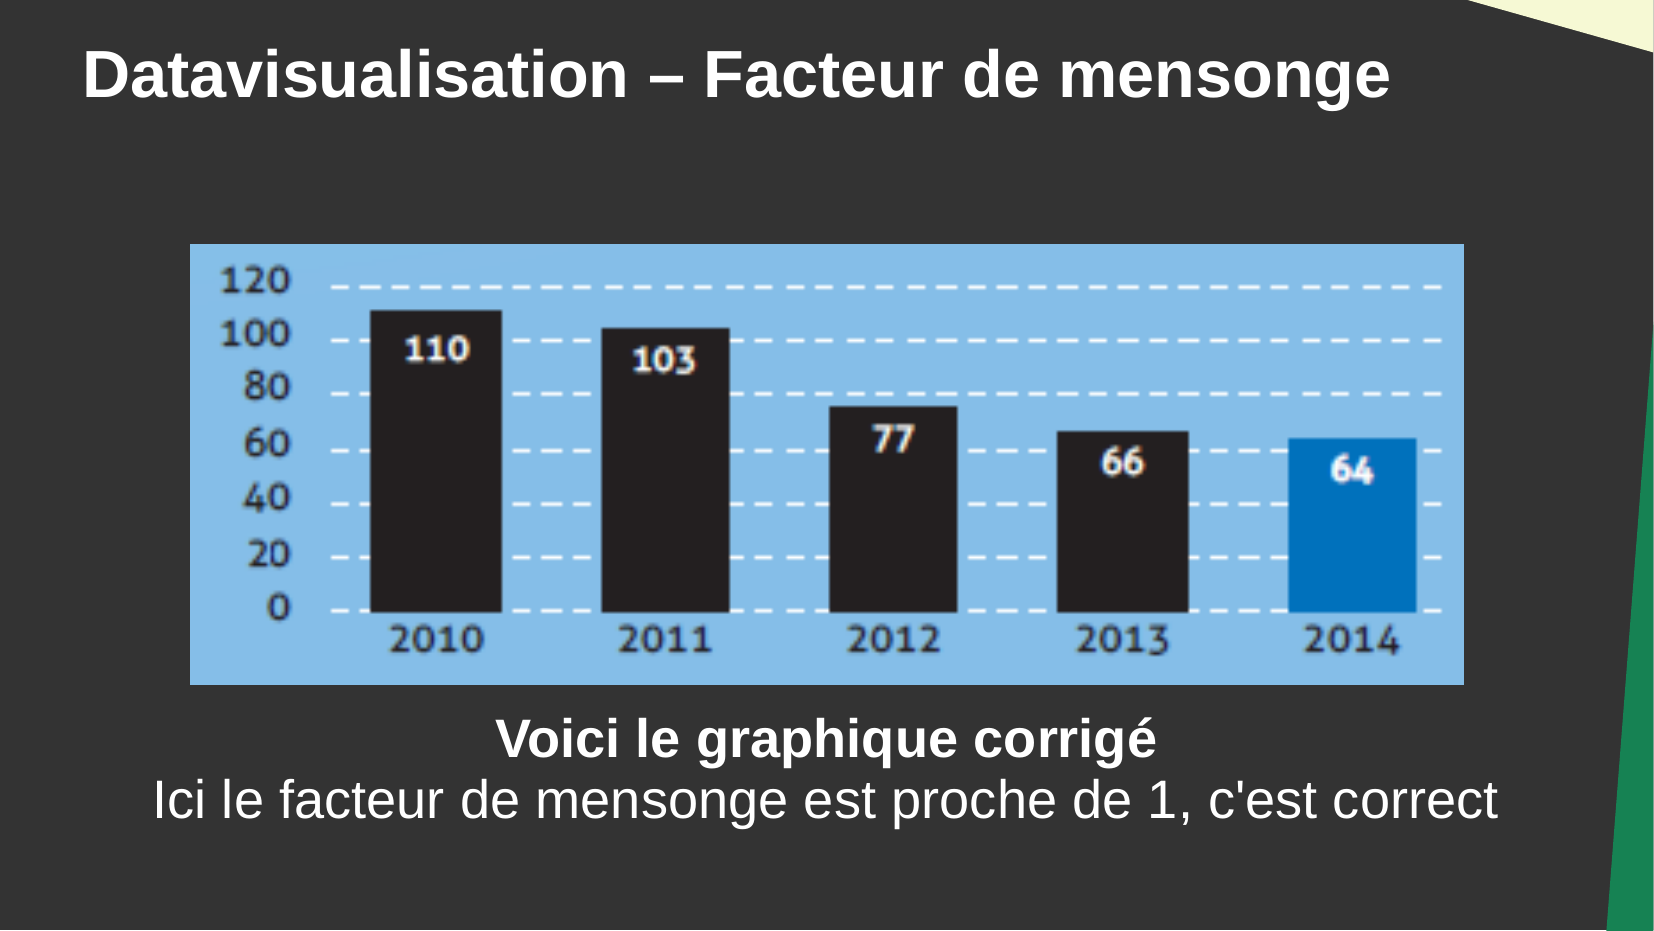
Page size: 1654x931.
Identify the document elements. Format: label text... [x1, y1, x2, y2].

title Datavisualisation – Facteur de mensonge [82, 37, 1571, 122]
title Voici le graphique corrigé Ici le facteur de mensonge est proche de 1, c'est correct [82, 708, 1571, 830]
text_box [1467, 0, 1654, 53]
picture [190, 244, 1464, 686]
text_box [1606, 315, 1654, 931]
